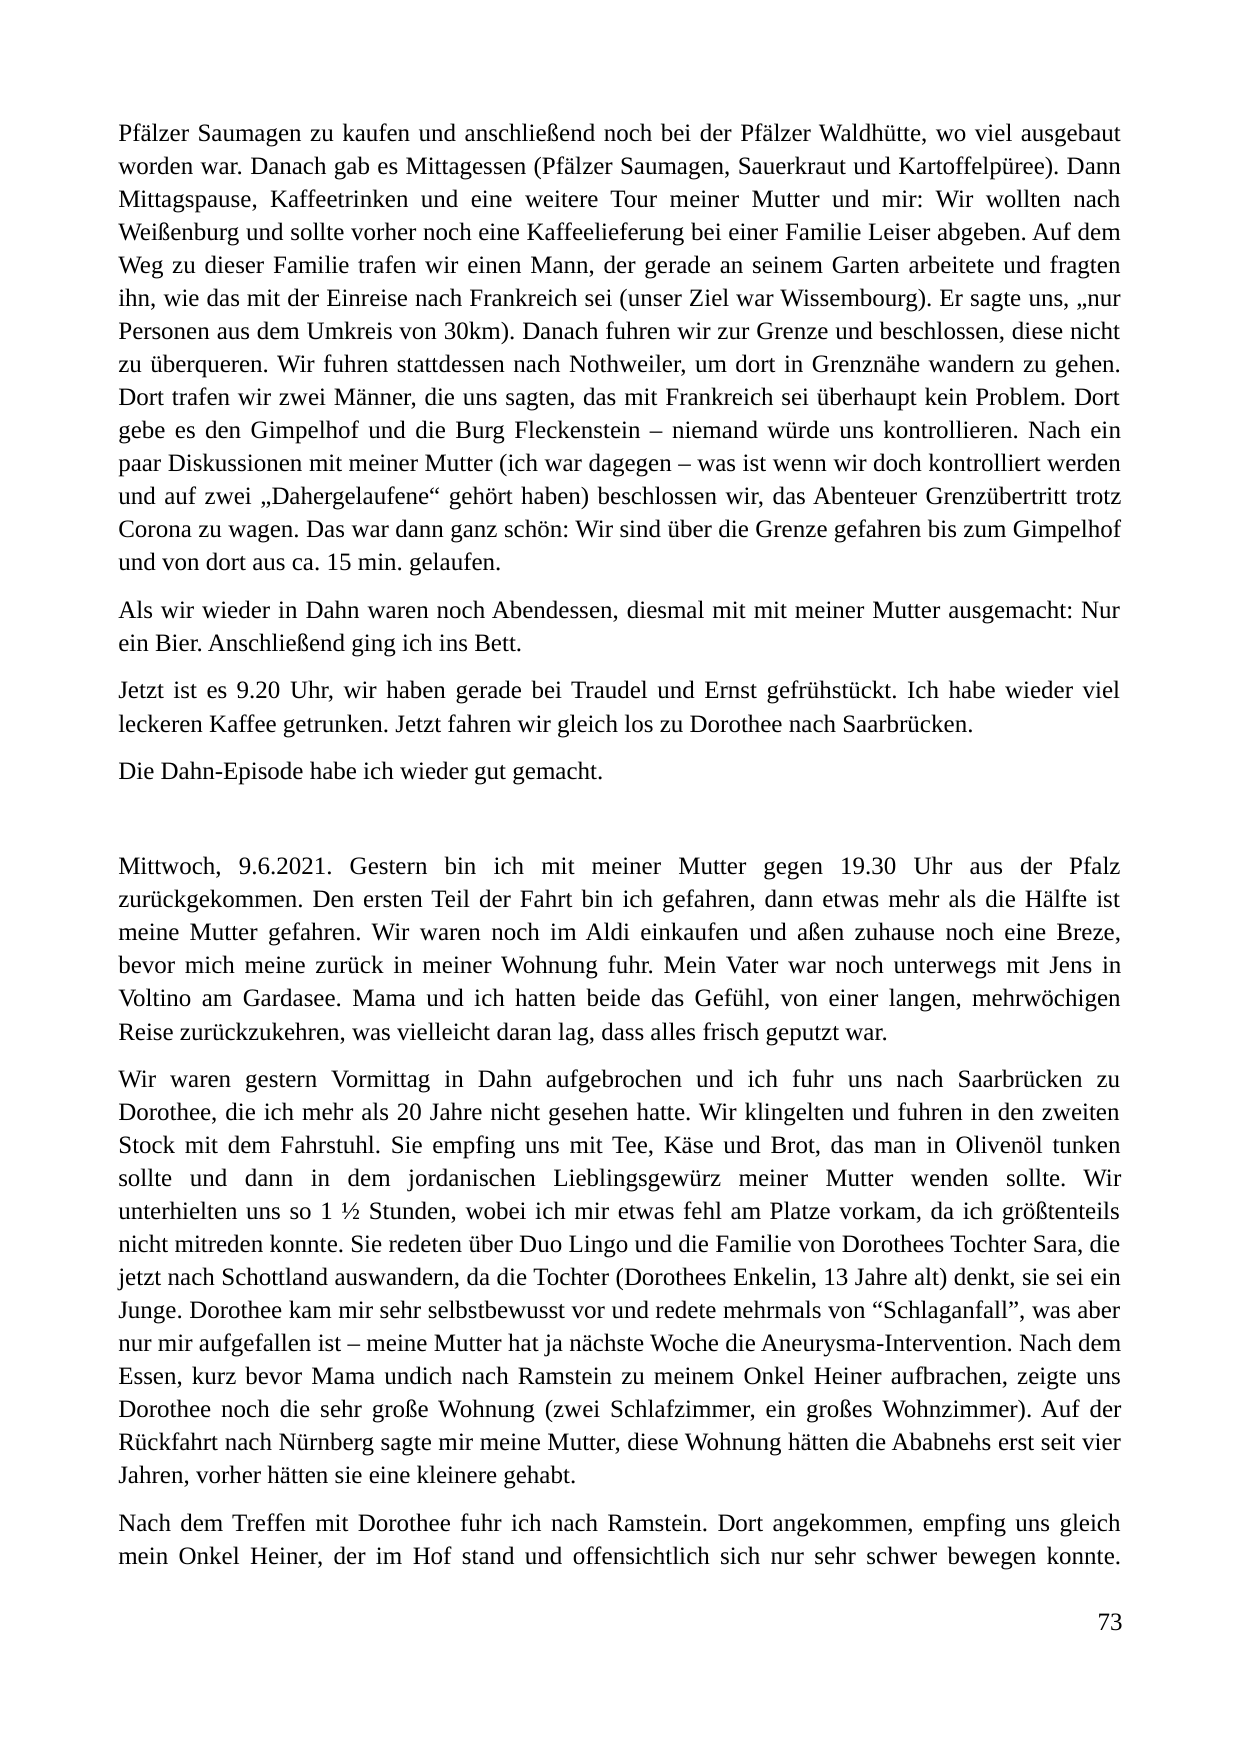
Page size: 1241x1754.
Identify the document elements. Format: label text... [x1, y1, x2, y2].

text Als wir wieder in Dahn waren noch Abendessen, diesmal mit mit meiner Mutter ausgemacht: Nur ein Bier. Anschließend ging ich ins Bett. [118, 595, 1122, 657]
text Die Dahn-Episode habe ich wieder gut gemacht. [118, 756, 1122, 785]
text Nach dem Treffen mit Dorothee fuhr ich nach Ramstein. Dort angekommen, empfing uns gleich mein Onkel Heiner, der im Hof stand und offensichtlich sich nur sehr schwer bewegen konnte. [118, 1508, 1122, 1570]
text Wir waren gestern Vormittag in Dahn aufgebrochen und ich fuhr uns nach Saarbrücken zu Dorothee, die ich mehr als 20 Jahre nicht gesehen hatte. Wir klingelten und fuhren in den zweiten Stock mit dem Fahrstuhl. Sie empfing uns mit Tee, Käse und Brot, das man in Olivenöl tunken sollte und dann in dem jordanischen Lieblingsgewürz meiner Mutter wenden sollte. Wir unterhielten uns so 1 ½ Stunden, wobei ich mir etwas fehl am Platze vorkam, da ich größtenteils nicht mitreden konnte. Sie redeten über Duo Lingo und die Familie von Dorothees Tochter Sara, die jetzt nach Schottland auswandern, da die Tochter (Dorothees Enkelin, 13 Jahre alt) denkt, sie sei ein Junge. Dorothee kam mir sehr selbstbewusst vor und redete mehrmals von “Schlaganfall”, was aber nur mir aufgefallen ist – meine Mutter hat ja nächste Woche die Aneurysma-Intervention. Nach dem Essen, kurz bevor Mama undich nach Ramstein zu meinem Onkel Heiner aufbrachen, zeigte uns Dorothee noch die sehr große Wohnung (zwei Schlafzimmer, ein großes Wohnzimmer). Auf der Rückfahrt nach Nürnberg sagte mir meine Mutter, diese Wohnung hätten die Ababnehs erst seit vier Jahren, vorher hätten sie eine kleinere gehabt. [118, 1064, 1122, 1489]
text Pfälzer Saumagen zu kaufen und anschließend noch bei der Pfälzer Waldhütte, wo viel ausgebaut worden war. Danach gab es Mittagessen (Pfälzer Saumagen, Sauerkraut und Kartoffelpüree). Dann Mittagspause, Kaffeetrinken und eine weitere Tour meiner Mutter und mir: Wir wollten nach Weißenburg und sollte vorher noch eine Kaffeelieferung bei einer Familie Leiser abgeben. Auf dem Weg zu dieser Familie trafen wir einen Mann, der gerade an seinem Garten arbeitete und fragten ihn, wie das mit der Einreise nach Frankreich sei (unser Ziel war Wissembourg). Er sagte uns, „nur Personen aus dem Umkreis von 30km). Danach fuhren wir zur Grenze und beschlossen, diese nicht zu überqueren. Wir fuhren stattdessen nach Nothweiler, um dort in Grenznähe wandern zu gehen. Dort trafen wir zwei Männer, die uns sagten, das mit Frankreich sei überhaupt kein Problem. Dort gebe es den Gimpelhof und die Burg Fleckenstein – niemand würde uns kontrollieren. Nach ein paar Diskussionen mit meiner Mutter (ich war dagegen – was ist wenn wir doch kontrolliert werden und auf zwei „Dahergelaufene“ gehört haben) beschlossen wir, das Abenteuer Grenzübertritt trotz Corona zu wagen. Das war dann ganz schön: Wir sind über die Grenze gefahren bis zum Gimpelhof und von dort aus ca. 15 min. gelaufen. [118, 118, 1122, 576]
text Mittwoch, 9.6.2021. Gestern bin ich mit meiner Mutter gegen 19.30 Uhr aus der Pfalz zurückgekommen. Den ersten Teil der Fahrt bin ich gefahren, dann etwas mehr als die Hälfte ist meine Mutter gefahren. Wir waren noch im Aldi einkaufen und aßen zuhause noch eine Breze, bevor mich meine zurück in meiner Wohnung fuhr. Mein Vater war noch unterwegs mit Jens in Voltino am Gardasee. Mama und ich hatten beide das Gefühl, von einer langen, mehrwöchigen Reise zurückzukehren, was vielleicht daran lag, dass alles frisch geputzt war. [118, 851, 1122, 1045]
text Jetzt ist es 9.20 Uhr, wir haben gerade bei Traudel und Ernst gefrühstückt. Ich habe wieder viel leckeren Kaffee getrunken. Jetzt fahren wir gleich los zu Dorothee nach Saarbrücken. [118, 676, 1122, 737]
